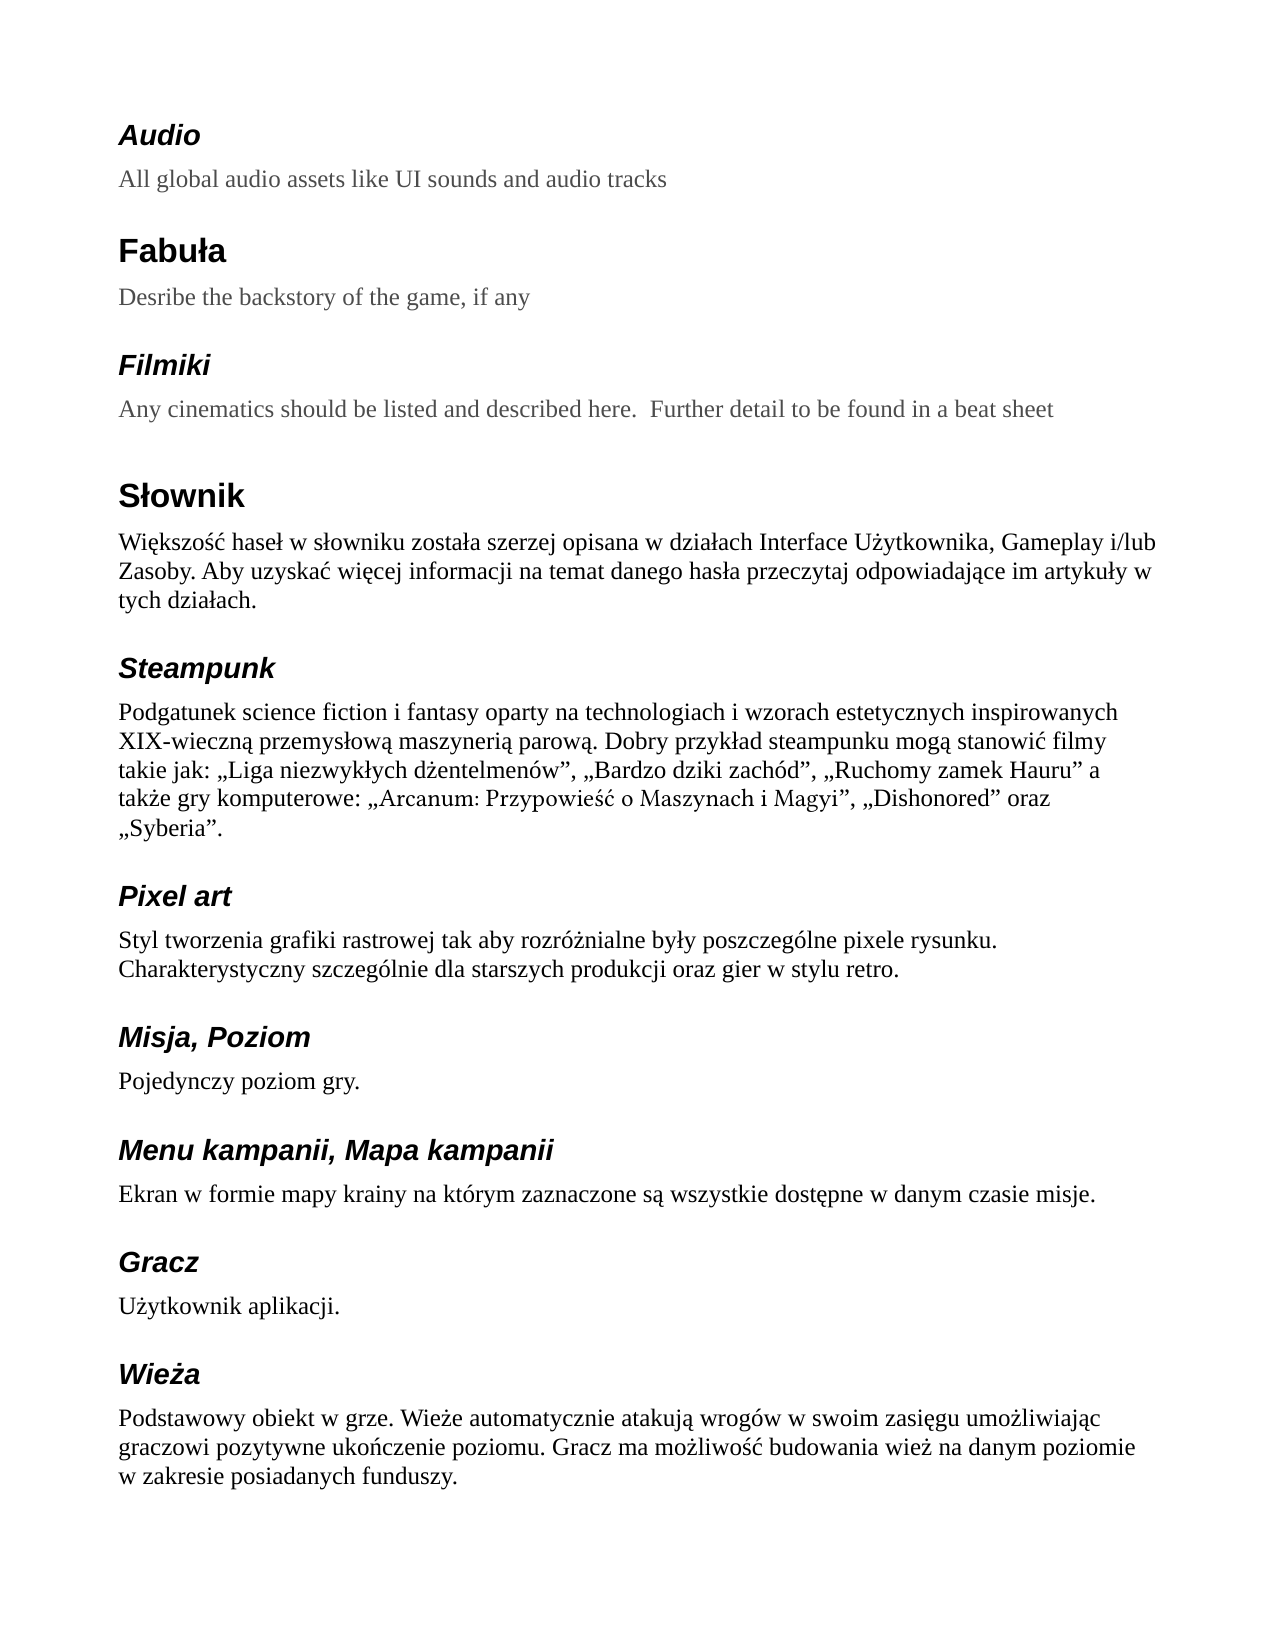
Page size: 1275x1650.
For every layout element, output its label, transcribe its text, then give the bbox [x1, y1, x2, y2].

subtitle Filmiki [118, 348, 1157, 381]
text Desribe the backstory of the game, if any [118, 282, 1157, 310]
text Podgatunek science fiction i fantasy oparty na technologiach i wzorach estetycznych inspirowanych XIX-wieczną przemysłową maszynerią parową. Dobry przykład steampunku mogą stanowić filmy takie jak: „Liga niezwykłych dżentelmenów”, „Bardzo dziki zachód”, „Ruchomy zamek Hauru” a także gry komputerowe: „Arcanum: Przypowieść o Maszynach i Magyi”, „Dishonored” oraz „Syberia”. [118, 697, 1157, 842]
subtitle Menu kampanii, Mapa kampanii [118, 1133, 1157, 1166]
text Styl tworzenia grafiki rastrowej tak aby rozróżnialne były poszczególne pixele rysunku. Charakterystyczny szczególnie dla starszych produkcji oraz gier w stylu retro. [118, 925, 1157, 983]
text Ekran w formie mapy krainy na którym zaznaczone są wszystkie dostępne w danym czasie misje. [118, 1179, 1157, 1207]
subtitle Wieża [118, 1357, 1157, 1391]
text Użytkownik aplikacji. [118, 1291, 1157, 1320]
text Podstawowy obiekt w grze. Wieże automatycznie atakują wrogów w swoim zasięgu umożliwiając graczowi pozytywne ukończenie poziomu. Gracz ma możliwość budowania wież na danym poziomie w zakresie posiadanych funduszy. [118, 1403, 1157, 1489]
text Pojedynczy poziom gry. [118, 1066, 1157, 1095]
subtitle Gracz [118, 1245, 1157, 1278]
text Any cinematics should be listed and described here. Further detail to be found in a beat sheet [118, 394, 1157, 423]
text Większość haseł w słowniku została szerzej opisana w działach Interface Użytkownika, Gameplay i/lub Zasoby. Aby uzyskać więcej informacji na temat danego hasła przeczytaj odpowiadające im artykuły w tych działach. [118, 527, 1157, 614]
subtitle Misja, Poziom [118, 1020, 1157, 1054]
subtitle Fabuła [118, 230, 1157, 269]
subtitle Pixel art [118, 879, 1157, 913]
subtitle Audio [118, 118, 1157, 152]
text All global audio assets like UI sounds and audio tracks [118, 164, 1157, 193]
subtitle Słownik [118, 476, 1157, 515]
subtitle Steampunk [118, 651, 1157, 685]
